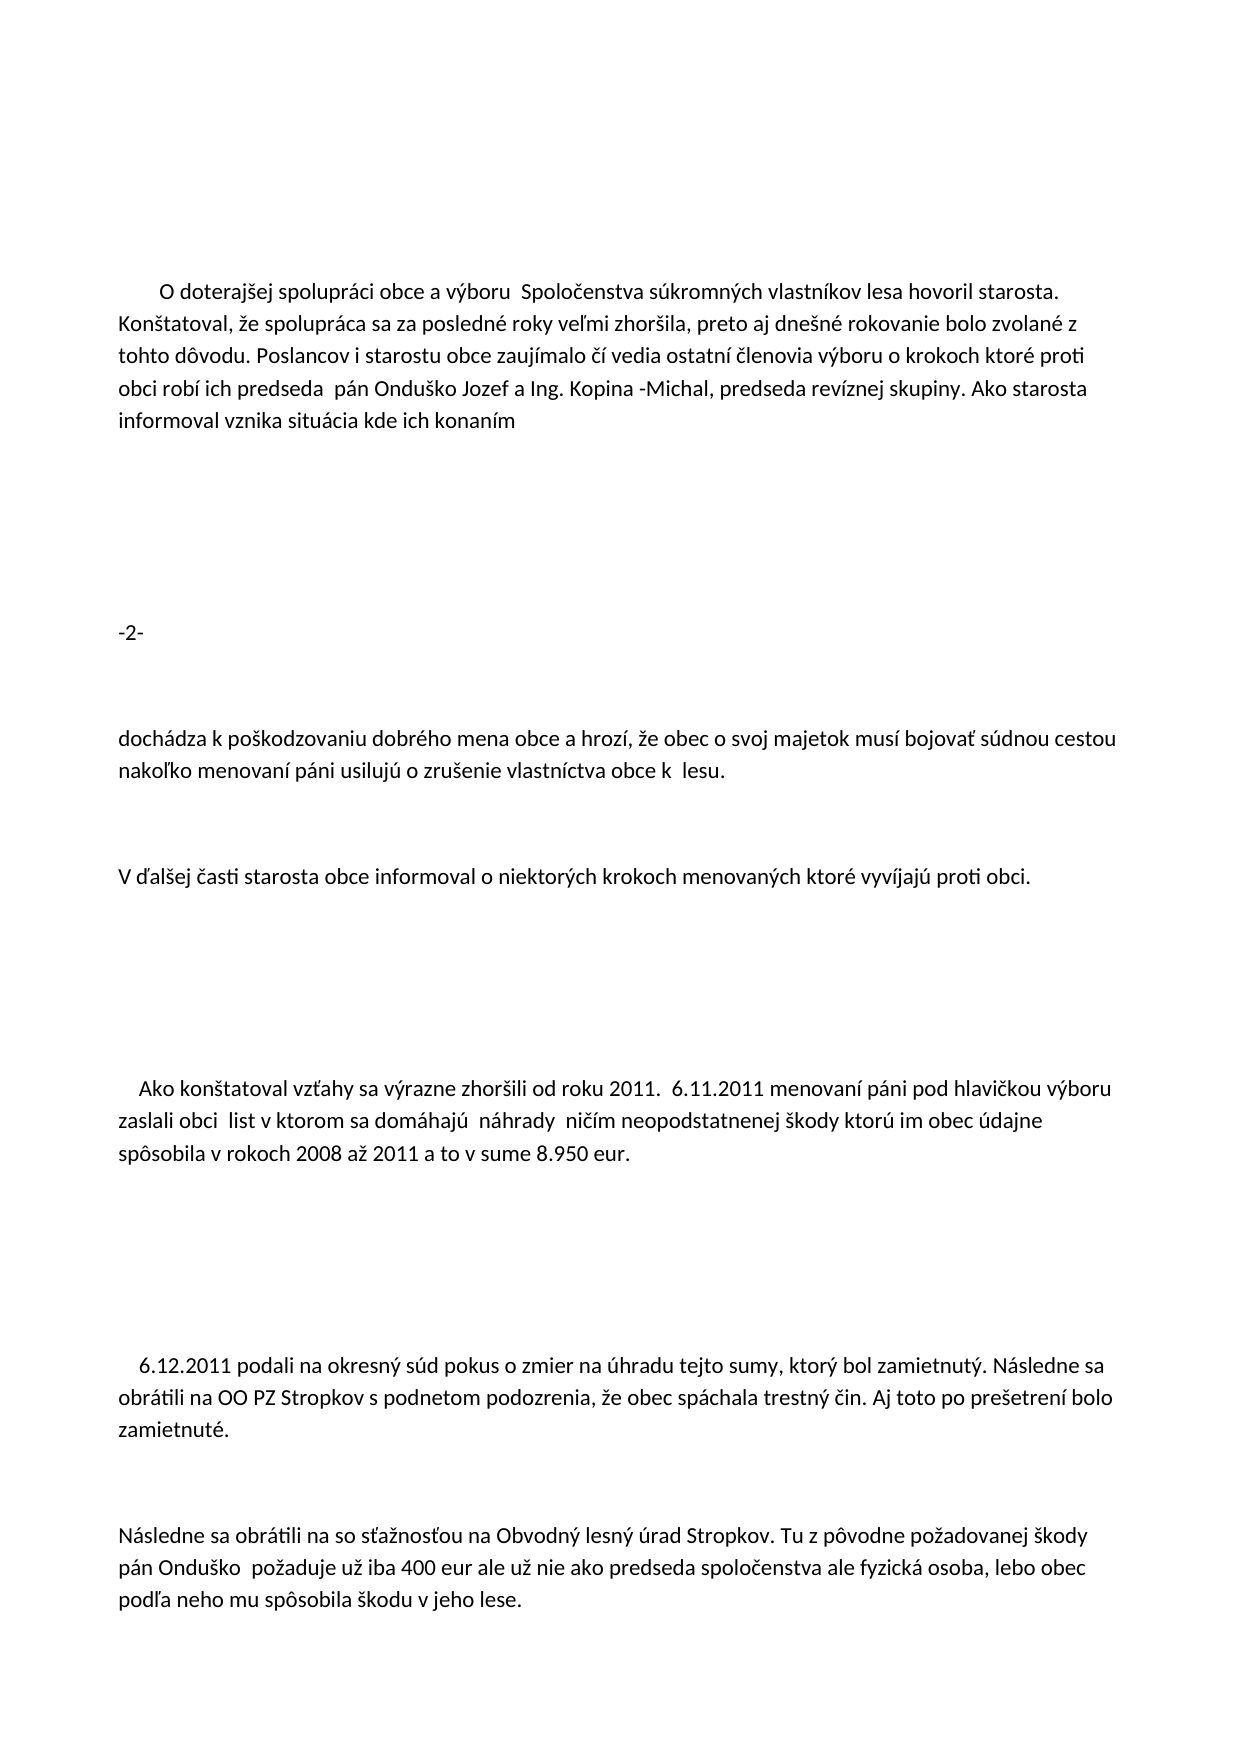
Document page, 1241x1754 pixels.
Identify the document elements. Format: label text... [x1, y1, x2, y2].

text V ďalšej časti starosta obce informoval o niektorých krokoch menovaných ktoré vyvíjajú proti obci. [118, 862, 1122, 890]
text O doterajšej spolupráci obce a výboru Spoločenstva súkromných vlastníkov lesa hovoril starosta. Konštatoval, že spolupráca sa za posledné roky veľmi zhoršila, preto aj dnešné rokovanie bolo zvolané z tohto dôvodu. Poslancov i starostu obce zaujímalo čí vedia ostatní členovia výboru o krokoch ktoré proti obci robí ich predseda pán Onduško Jozef a Ing. Kopina -Michal, predseda revíznej skupiny. Ako starosta informoval vznika situácia kde ich konaním [118, 277, 1122, 434]
text -2- [118, 618, 1122, 646]
text 6.12.2011 podali na okresný súd pokus o zmier na úhradu tejto sumy, ktorý bol zamietnutý. Následne sa obrátili na OO PZ Stropkov s podnetom podozrenia, že obec spáchala trestný čin. Aj toto po prešetrení bolo zamietnuté. [118, 1351, 1122, 1443]
text Následne sa obrátili na so sťažnosťou na Obvodný lesný úrad Stropkov. Tu z pôvodne požadovanej škody pán Onduško požaduje už iba 400 eur ale už nie ako predseda spoločenstva ale fyzická osoba, lebo obec podľa neho mu spôsobila škodu v jeho lese. [118, 1521, 1122, 1614]
text dochádza k poškodzovaniu dobrého mena obce a hrozí, že obec o svoj majetok musí bojovať súdnou cestou nakoľko menovaní páni usilujú o zrušenie vlastníctva obce k lesu. [118, 724, 1122, 784]
text Ako konštatoval vzťahy sa výrazne zhoršili od roku 2011. 6.11.2011 menovaní páni pod hlavičkou výboru zaslali obci list v ktorom sa domáhajú náhrady ničím neopodstatnenej škody ktorú im obec údajne spôsobila v rokoch 2008 až 2011 a to v sume 8.950 eur. [118, 1074, 1122, 1167]
